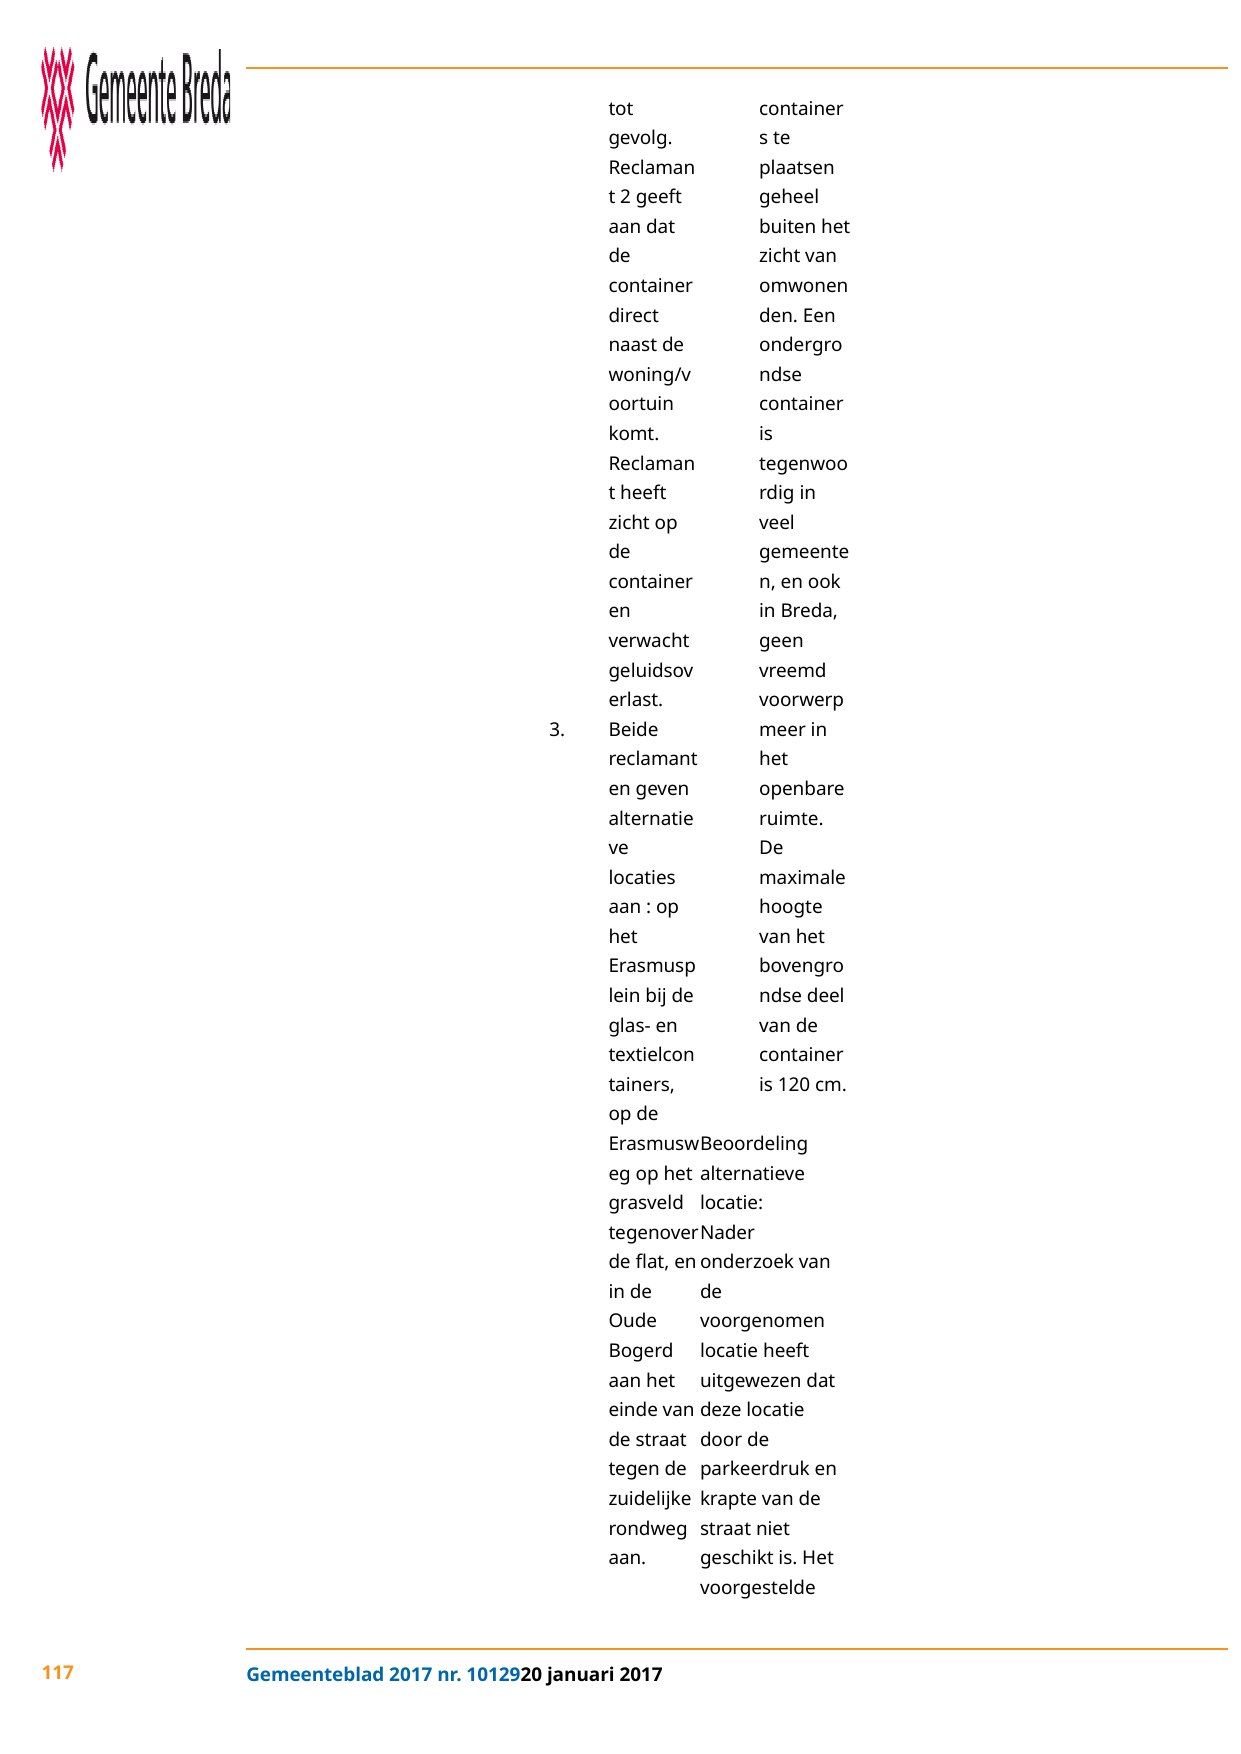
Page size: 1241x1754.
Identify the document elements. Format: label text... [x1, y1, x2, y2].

picture [41, 47, 231, 172]
table_cell [399, 95, 549, 1600]
table_cell tot gevolg. Reclamant 2 geeft aan dat de container direct naast de woning/voortuin komt. Reclamant heeft zicht op de container en verwacht geluidsoverlast. Beide reclamanten geven alternatieve locaties aan : op het Erasmusplein bij de glas- en textielcontainers, op de Erasmusweg op het grasveld tegenover de flat, en in de Oude Bogerd aan het einde van de straat tegen de zuidelijke rondweg aan. [549, 95, 700, 1600]
table_cell containers te plaatsen geheel buiten het zicht van omwonenden. Een ondergrondse container is tegenwoordig in veel gemeenten, en ook in Breda, geen vreemd voorwerp meer in het openbare ruimte. De maximale hoogte van het bovengrondse deel van de container is 120 cm. Beoordeling alternatieve locatie: Nader onderzoek van de voorgenomen locatie heeft uitgewezen dat deze locatie door de parkeerdruk en krapte van de straat niet geschikt is. Het voorgestelde [700, 95, 850, 1600]
table_cell [850, 95, 1001, 1600]
table_cell [248, 95, 398, 1600]
table_cell [1001, 95, 1152, 1600]
